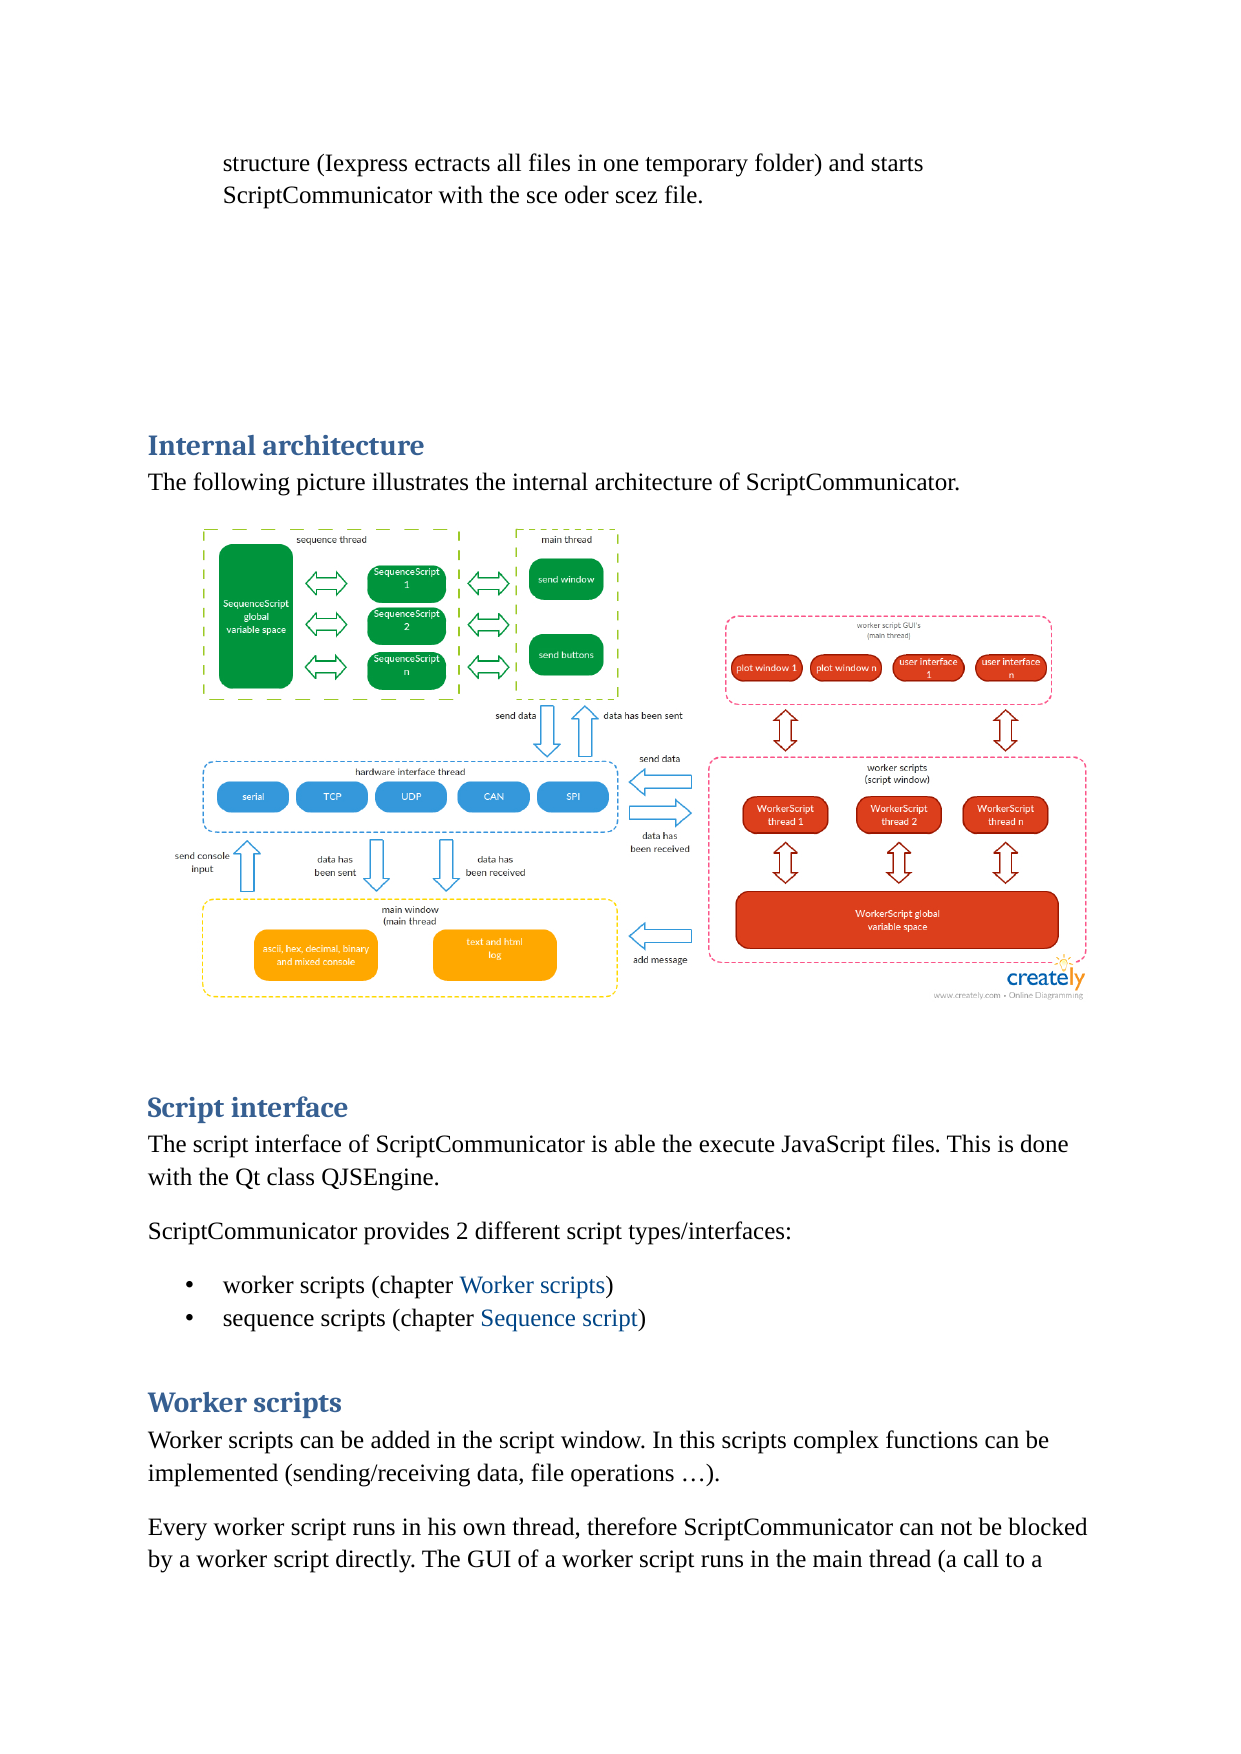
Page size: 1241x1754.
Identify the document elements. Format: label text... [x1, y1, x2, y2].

subtitle Worker scripts [148, 1386, 1093, 1420]
list structure (Iexpress ectracts all files in one temporary folder) and starts ScriptCommunicator with the sce oder scez file. [185, 148, 1093, 209]
text The following picture illustrates the internal architecture of ScriptCommunicator. [148, 467, 1093, 496]
subtitle Internal architecture [148, 429, 1093, 462]
text Every worker script runs in his own thread, therefore ScriptCommunicator can not be blocked by a worker script directly. The GUI of a worker script runs in the main thread (a call to a [148, 1512, 1093, 1573]
text The script interface of ScriptCommunicator is able the execute JavaScript files. This is done with the Qt class QJSEngine. [148, 1129, 1093, 1191]
list sequence scripts (chapter Sequence script) [185, 1303, 1093, 1332]
subtitle Script interface [148, 1091, 1093, 1124]
list worker scripts (chapter Worker scripts) [185, 1270, 1093, 1299]
text Worker scripts can be added in the script window. In this scripts complex functions can be implemented (sending/receiving data, file operations …). [148, 1425, 1093, 1486]
text ScriptCommunicator provides 2 different script types/interfaces: [148, 1216, 1093, 1245]
picture [147, 521, 1093, 1004]
